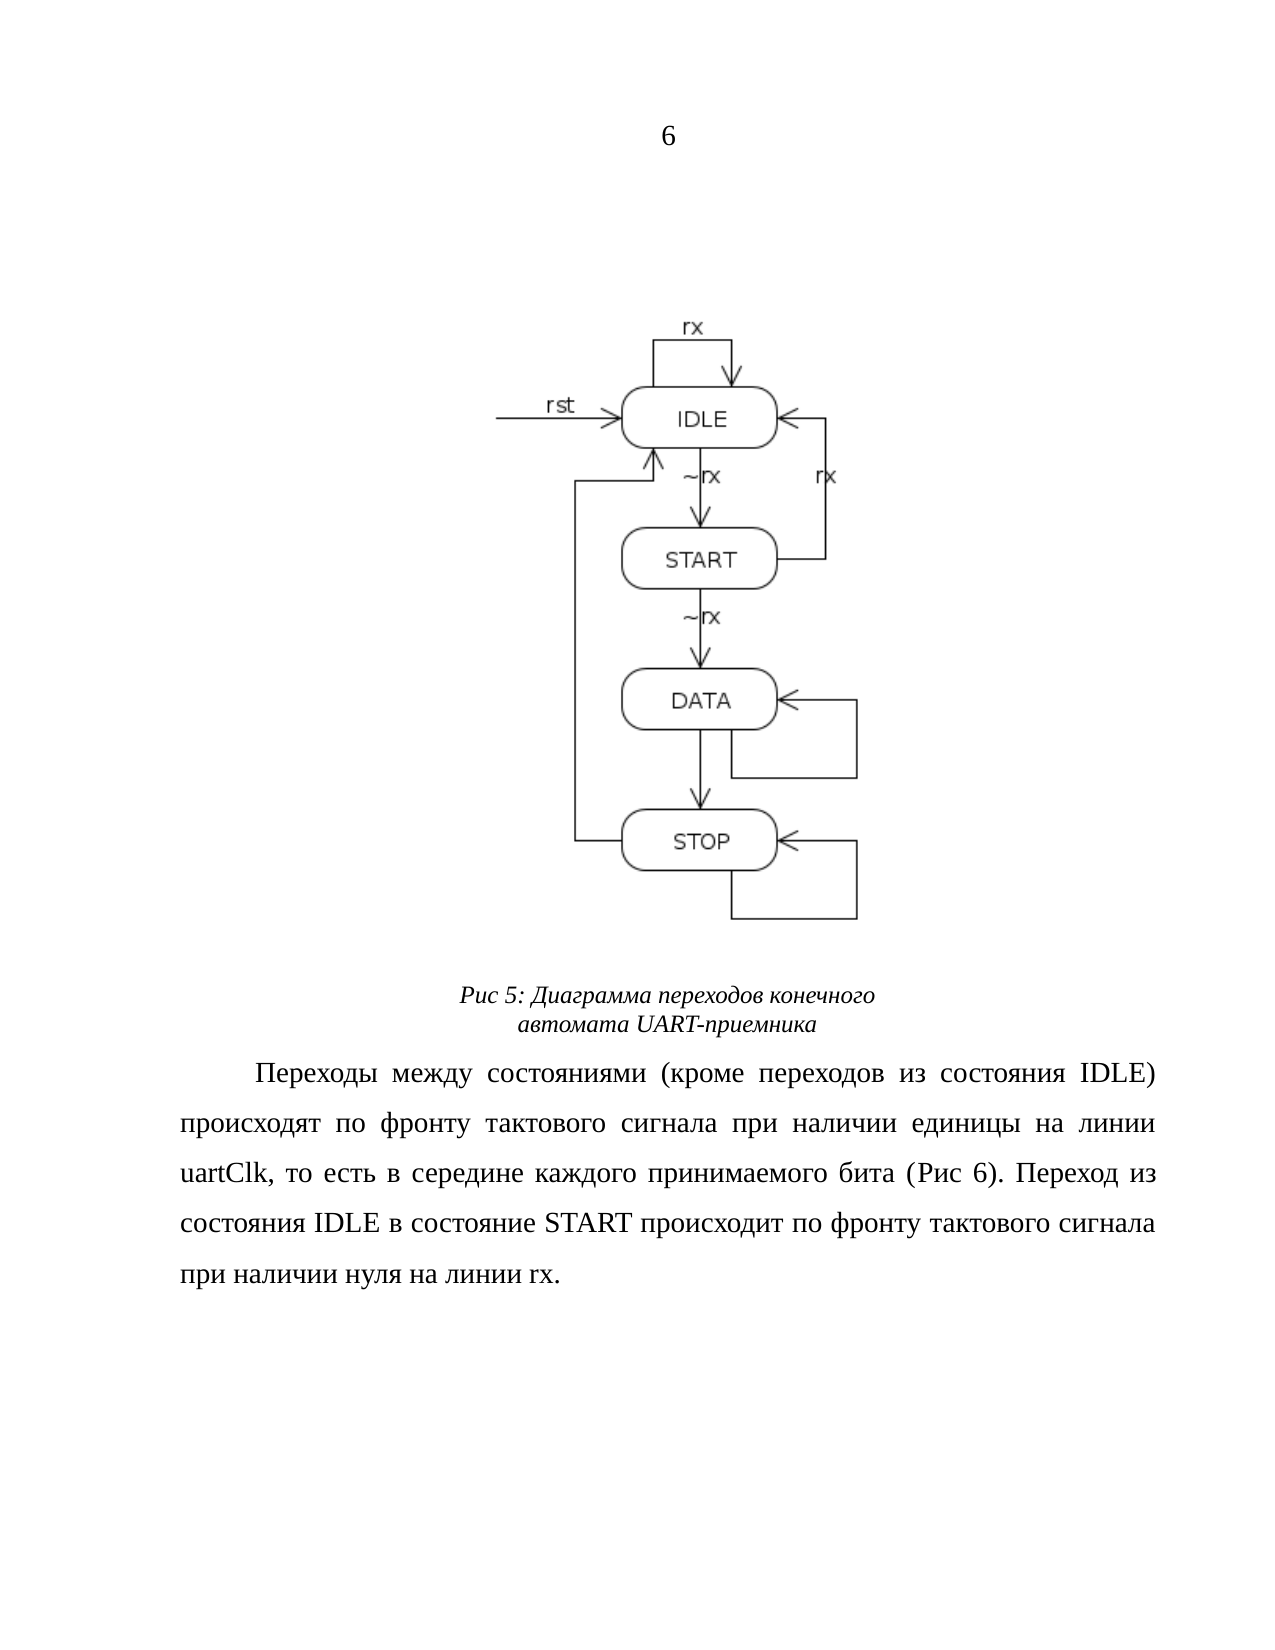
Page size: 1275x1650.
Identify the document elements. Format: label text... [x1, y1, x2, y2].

text Рис 5: Диаграмма переходов конечного автомата UART-приемника [418, 981, 918, 1038]
text Переходы между состояниями (кроме переходов из состояния IDLE) происходят по фронту тактового сигнала при наличии единицы на линии uartClk, то есть в середине каждого принимаемого бита (Рис 6). Переход из состояния IDLE в состояние START происходит по фронту тактового сигнала при наличии нуля на линии rx. [180, 208, 1157, 1289]
picture [418, 230, 919, 981]
